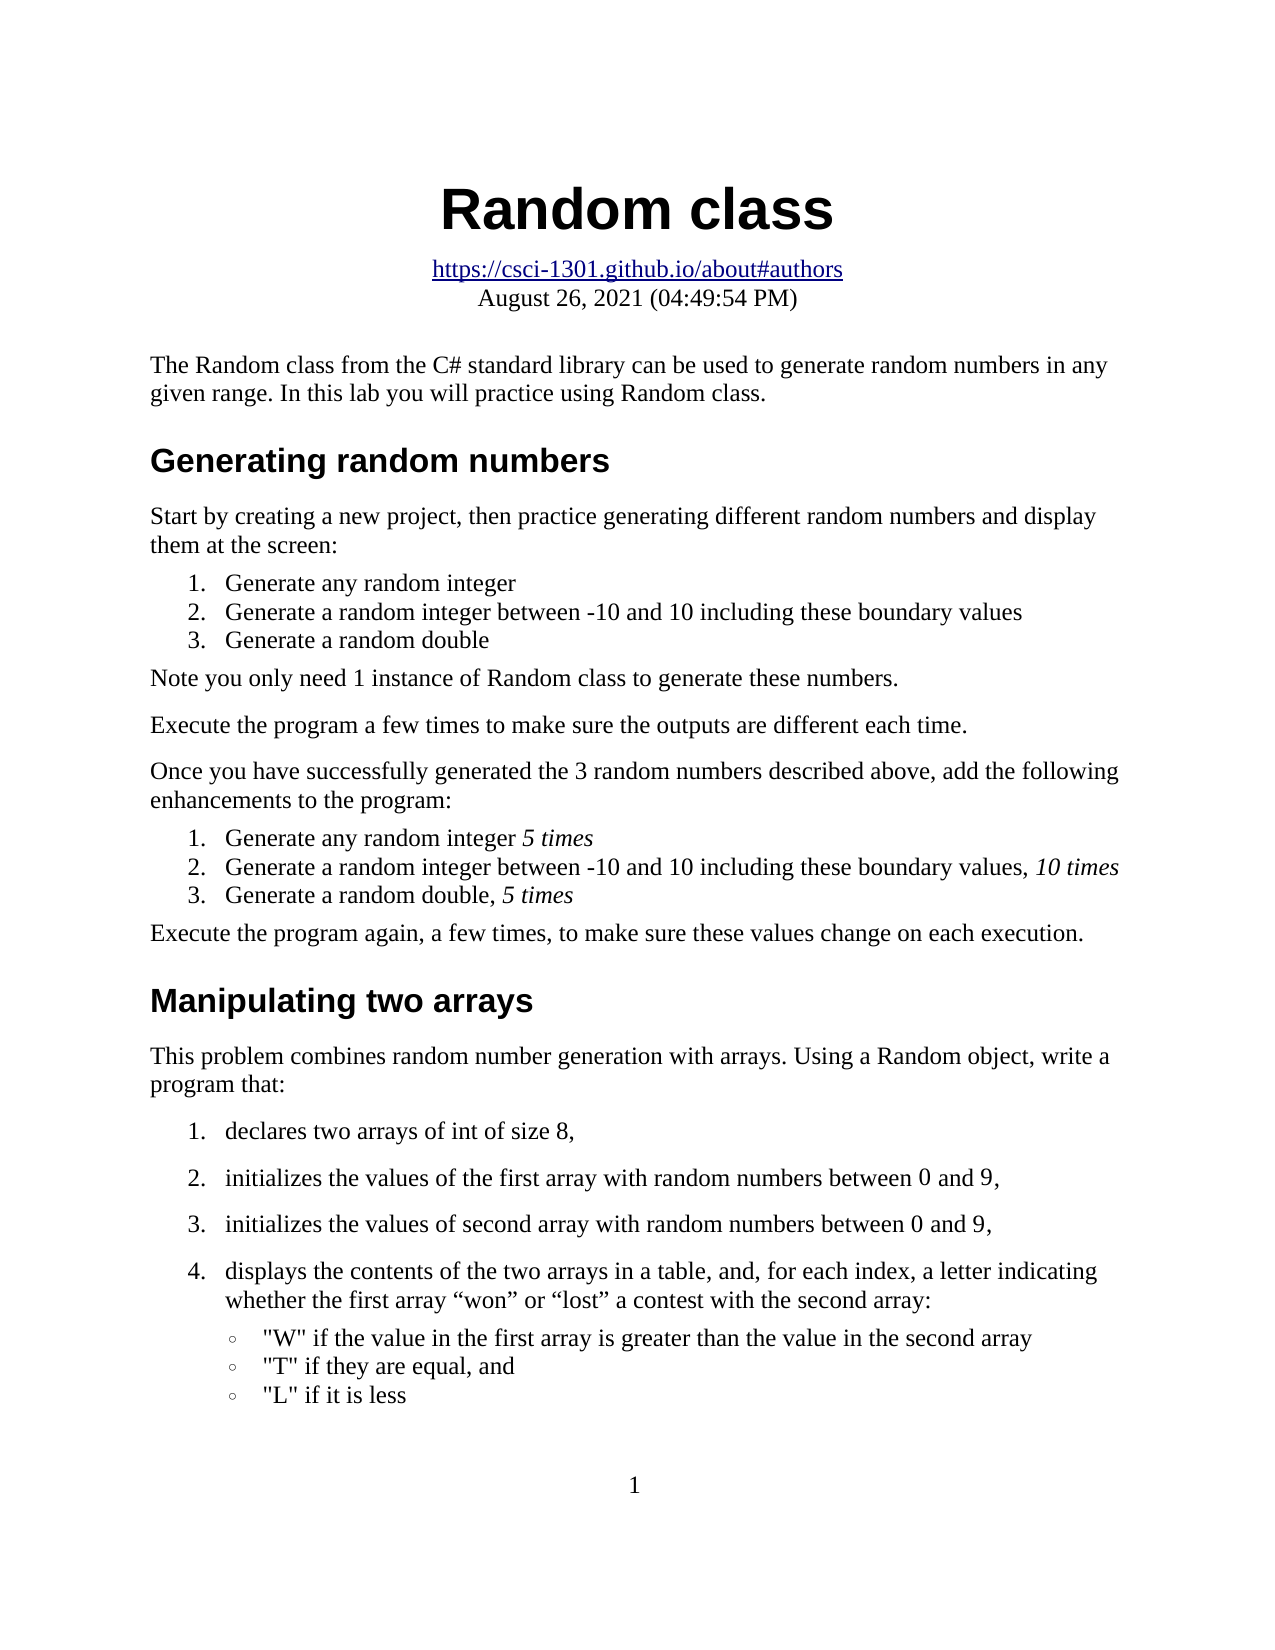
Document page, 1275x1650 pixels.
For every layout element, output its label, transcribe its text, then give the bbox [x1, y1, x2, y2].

list initializes the values of second array with random numbers between and , [187, 1209, 1125, 1238]
text Execute the program a few times to make sure the outputs are different each time. [150, 710, 1125, 738]
subtitle Generating random numbers [150, 441, 1125, 480]
list "W" if the value in the first array is greater than the value in the second array [225, 1323, 1125, 1351]
list Generate a random integer between -10 and 10 including these boundary values [187, 597, 1125, 625]
list displays the contents of the two arrays in a table, and, for each index, a letter indicating whether the first array “won” or “lost” a contest with the second array: [187, 1256, 1125, 1314]
title Random class [150, 175, 1125, 242]
text This problem combines random number generation with arrays. Using a Random object, write a program that: [150, 1041, 1125, 1098]
list Generate any random integer [187, 568, 1125, 597]
text The Random class from the C# standard library can be used to generate random numbers in any given range. In this lab you will practice using Random class. [150, 350, 1125, 407]
text Once you have successfully generated the 3 random numbers described above, add the following enhancements to the program: [150, 756, 1125, 814]
list Generate any random integer 5 times [187, 823, 1125, 852]
list Generate a random double [187, 625, 1125, 654]
list Generate a random double, 5 times [187, 880, 1125, 909]
list "T" if they are equal, and [225, 1351, 1125, 1380]
list initializes the values of the first array with random numbers between and , [187, 1163, 1125, 1192]
subtitle Manipulating two arrays [150, 981, 1125, 1019]
text https://csci-1301.github.io/about#authors [150, 254, 1125, 283]
text Note you only need 1 instance of Random class to generate these numbers. [150, 663, 1125, 692]
text Execute the program again, a few times, to make sure these values change on each execution. [150, 918, 1125, 947]
list Generate a random integer between -10 and 10 including these boundary values, 10 times [187, 852, 1125, 880]
list declares two arrays of int of size 8, [187, 1116, 1125, 1145]
list "L" if it is less [225, 1380, 1125, 1409]
text Start by creating a new project, then practice generating different random numbers and display them at the screen: [150, 501, 1125, 559]
text August 26, 2021 (04:49:54 PM) [150, 283, 1125, 312]
